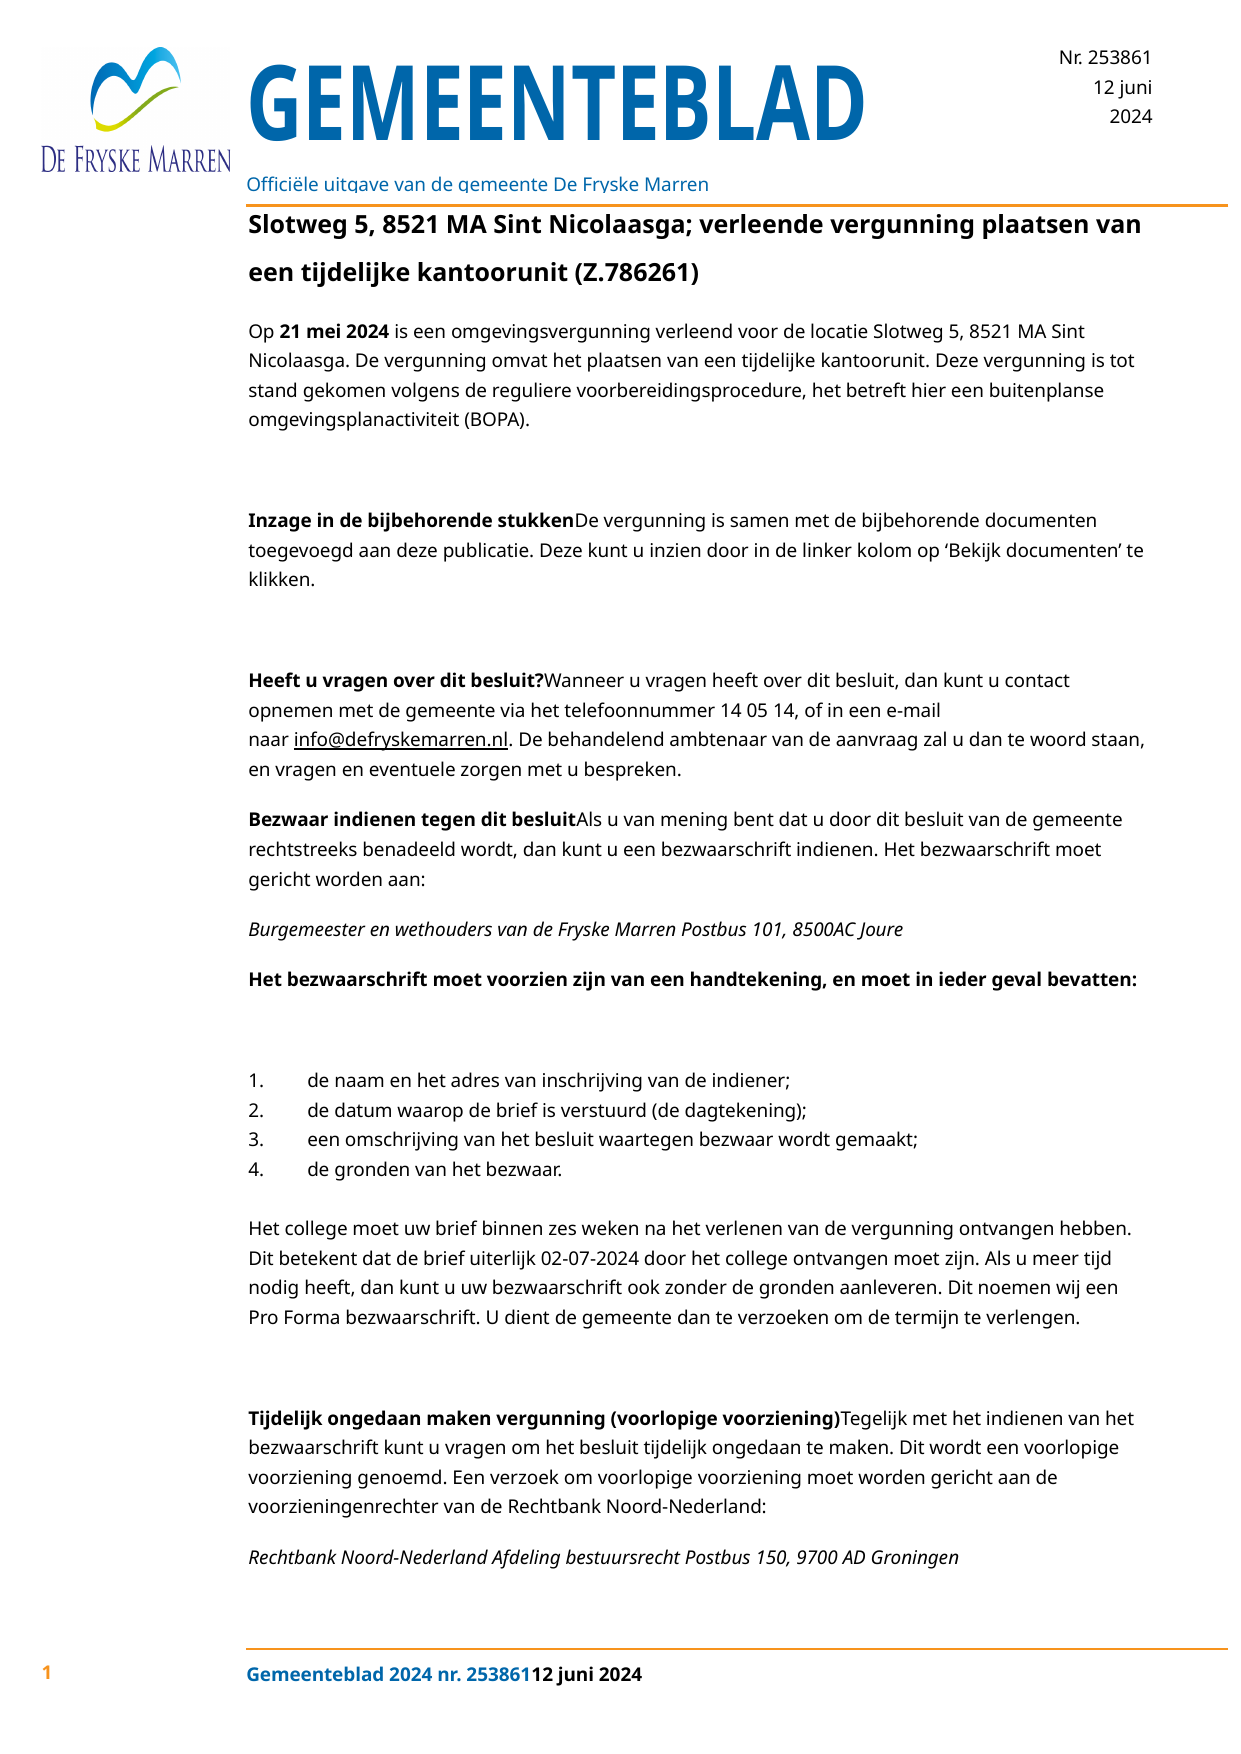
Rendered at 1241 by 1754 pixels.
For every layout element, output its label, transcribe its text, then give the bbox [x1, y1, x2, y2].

text Het bezwaarschrift moet voorzien zijn van een handtekening, en moet in ieder geval bevatten: [248, 967, 1152, 992]
text Bezwaar indienen tegen dit besluitAls u van mening bent dat u door dit besluit van de gemeente rechtstreeks benadeeld wordt, dan kunt u een bezwaarschrift indienen. Het bezwaarschrift moet gericht worden aan: [248, 807, 1152, 892]
text Slotweg 5, 8521 MA Sint Nicolaasga; verleende vergunning plaatsen van een tijdelijke kantoorunit (Z.786261) [248, 207, 1152, 288]
text Het college moet uw brief binnen zes weken na het verlenen van de vergunning ontvangen hebben. Dit betekent dat de brief uiterlijk 02-07-2024 door het college ontvangen moet zijn. Als u meer tijd nodig heeft, dan kunt u uw bezwaarschrift ook zonder de gronden aanleveren. Dit noemen wij een Pro Forma bezwaarschrift. U dient de gemeente dan te verzoeken om de termijn te verlengen. [248, 1215, 1152, 1330]
text Heeft u vragen over dit besluit?Wanneer u vragen heeft over dit besluit, dan kunt u contact opnemen met de gemeente via het telefoonnummer 14 05 14, of in een e-mail naar info@defryskemarren.nl. De behandelend ambtenaar van de aanvraag zal u dan te woord staan, en vragen en eventuele zorgen met u bespreken. [248, 667, 1152, 782]
text Op 21 mei 2024 is een omgevingsvergunning verleend voor de locatie Slotweg 5, 8521 MA Sint Nicolaasga. De vergunning omvat het plaatsen van een tijdelijke kantoorunit. Deze vergunning is tot stand gekomen volgens de reguliere voorbereidingsprocedure, het betreft hier een buitenplanse omgevingsplanactiviteit (BOPA). [248, 318, 1152, 432]
list de datum waarop de brief is verstuurd (de dagtekening); [248, 1097, 1152, 1123]
picture [41, 47, 231, 172]
text Rechtbank Noord-Nederland Afdeling bestuursrecht Postbus 150, 9700 AD Groningen [248, 1544, 1152, 1570]
list een omschrijving van het besluit waartegen bezwaar wordt gemaakt; [248, 1127, 1152, 1152]
text Tijdelijk ongedaan maken vergunning (voorlopige voorziening)Tegelijk met het indienen van het bezwaarschrift kunt u vragen om het besluit tijdelijk ongedaan te maken. Dit wordt een voorlopige voorziening genoemd. Een verzoek om voorlopige voorziening moet worden gericht aan de voorzieningenrechter van de Rechtbank Noord-Nederland: [248, 1405, 1152, 1519]
list de gronden van het bezwaar. [248, 1156, 1152, 1182]
text Inzage in de bijbehorende stukkenDe vergunning is samen met de bijbehorende documenten toegevoegd aan deze publicatie. Deze kunt u inzien door in de linker kolom op ‘Bekijk documenten’ te klikken. [248, 507, 1152, 592]
text Burgemeester en wethouders van de Fryske Marren Postbus 101, 8500AC Joure [248, 916, 1152, 942]
list de naam en het adres van inschrijving van de indiener; [248, 1067, 1152, 1093]
